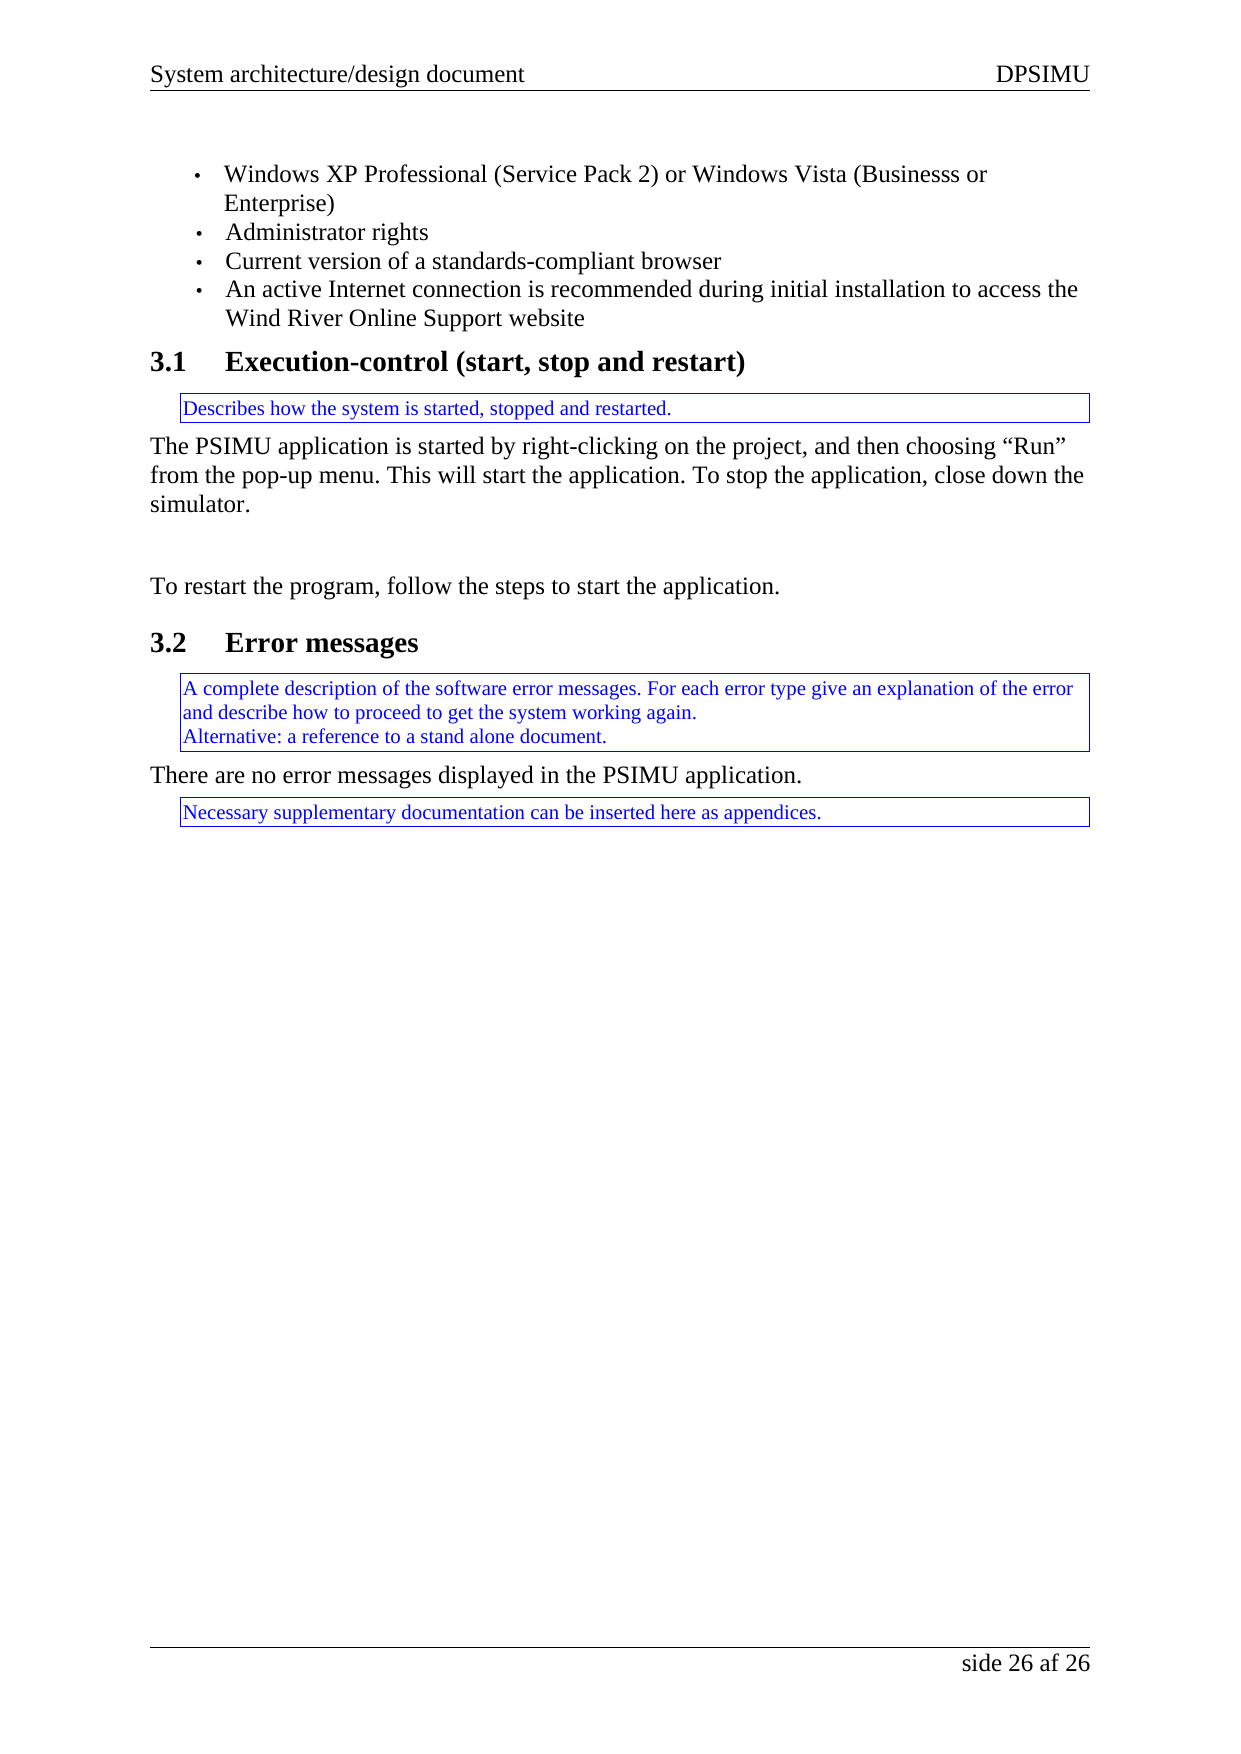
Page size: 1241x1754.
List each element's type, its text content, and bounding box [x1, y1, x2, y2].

text The PSIMU application is started by right-clicking on the project, and then choosing “Run” from the pop-up menu. This will start the application. To stop the application, close down the simulator. [150, 431, 1090, 517]
text A complete description of the software error messages. For each error type give an explanation of the error and describe how to proceed to get the system working again. Alternative: a reference to a stand alone document. [181, 674, 1089, 751]
text Describes how the system is started, stopped and restarted. [181, 394, 1089, 422]
subtitle Execution-control (start, stop and restart) [150, 344, 1090, 378]
text There are no error messages displayed in the PSIMU application. [150, 760, 1090, 789]
list Windows XP Professional (Service Pack 2) or Windows Vista (Businesss or Enterprise) [194, 159, 1090, 217]
list An active Internet connection is recommended during initial installation to access the Wind River Online Support website [196, 274, 1090, 332]
list Administrator rights [196, 217, 1090, 246]
subtitle Error messages [150, 625, 1090, 658]
text To restart the program, follow the steps to start the application. [150, 571, 1090, 600]
text Necessary supplementary documentation can be inserted here as appendices. [181, 798, 1089, 826]
list Current version of a standards-compliant browser [196, 246, 1090, 274]
